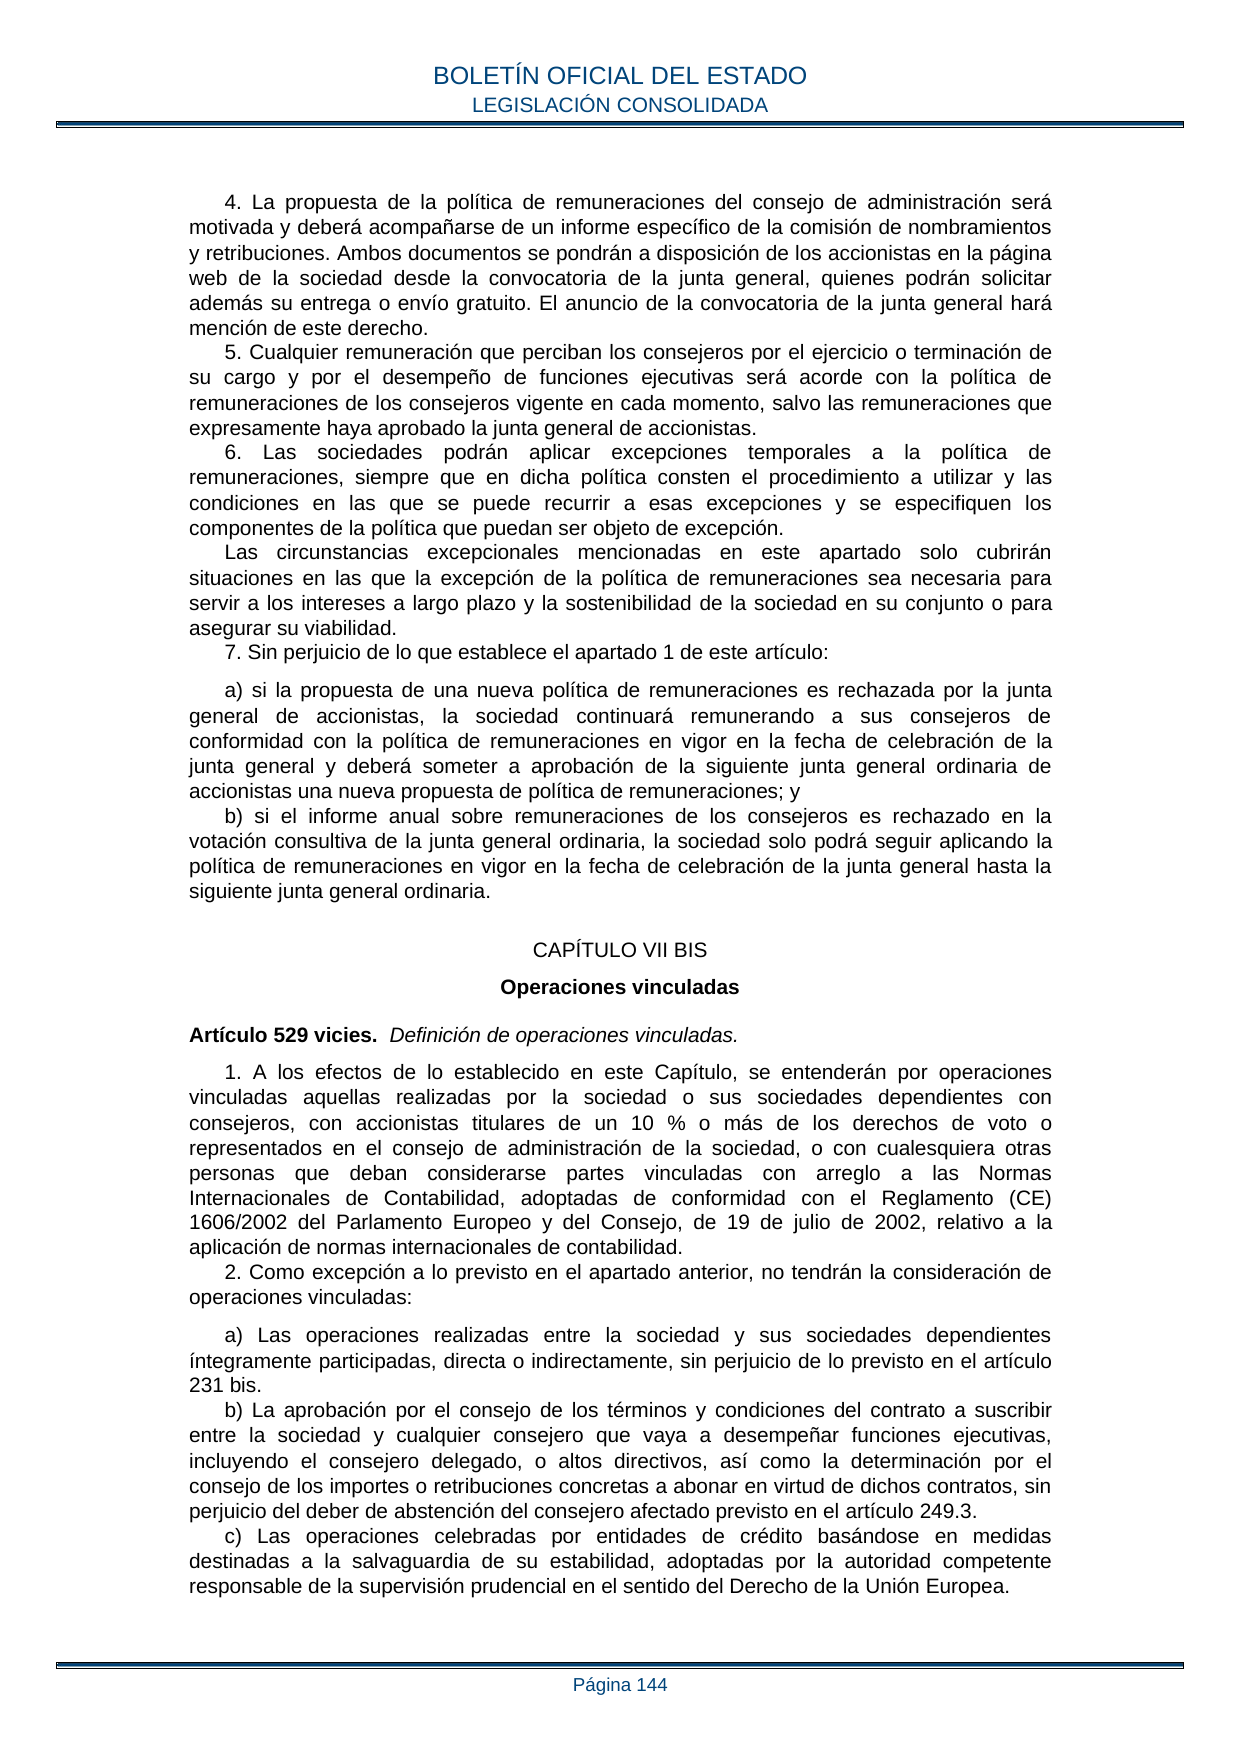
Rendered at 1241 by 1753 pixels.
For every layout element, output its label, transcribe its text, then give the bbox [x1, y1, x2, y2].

text Artículo 529 vicies. Definición de operaciones vinculadas. [189, 1019, 764, 1049]
text consejo de los importes o retribuciones concretas a abonar en virtud de dichos contratos, sin [189, 1473, 1076, 1498]
text operaciones vinculadas: [189, 1281, 437, 1311]
text siguiente junta general ordinaria. [189, 878, 1076, 903]
text situaciones en las que la excepción de la política de remuneraciones sea necesaria para [189, 566, 1076, 591]
text 7. Sin perjuicio de lo que establece el apartado 1 de este artículo: [224, 636, 854, 666]
text Página 144 [573, 1670, 692, 1697]
text perjuicio del deber de abstención del consejero afectado previsto en el artículo 249.3. [189, 1498, 1076, 1523]
text destinadas a la salvaguardia de su estabilidad, adoptadas por la autoridad competente [189, 1548, 1076, 1573]
text junta general y deberá someter a aprobación de la siguiente junta general ordinaria de [189, 753, 1076, 778]
text asegurar su viabilidad. [189, 616, 1076, 641]
text entre la sociedad y cualquier consejero que vaya a desempeñar funciones ejecutivas, [189, 1418, 1076, 1448]
text íntegramente participadas, directa o indirectamente, sin perjuicio de lo previsto en el artículo [189, 1348, 1076, 1373]
text a) Las operaciones realizadas entre la sociedad y sus sociedades dependientes [224, 1318, 1076, 1348]
text mención de este derecho. [189, 316, 1076, 341]
text 1 [189, 1206, 201, 1231]
text responsable de la supervisión prudencial en el sentido del Derecho de la Unión Europea. [189, 1573, 1076, 1598]
text política de remuneraciones en vigor en la fecha de celebración de la junta general hasta la [189, 853, 1076, 878]
text representados en el consejo de administración de la sociedad, o con cualesquiera otras [189, 1136, 1076, 1161]
text 6 [224, 436, 236, 461]
text c) Las operaciones celebradas por entidades de crédito basándose en medidas [224, 1523, 1076, 1548]
text motivada y deberá acompañarse de un informe específico de la comisión de nombramientos [189, 211, 1076, 241]
text CAPÍTULO VII BIS [533, 934, 732, 963]
text 5 [224, 336, 236, 361]
text general de accionistas, la sociedad continuará remunerando a sus consejeros de [189, 703, 1076, 728]
text votación consultiva de la junta general ordinaria, la sociedad solo podrá seguir aplicando la [189, 828, 1076, 853]
text b) si el informe anual sobre remuneraciones de los consejeros es rechazado en la [224, 803, 1076, 828]
text accionistas una nueva propuesta de política de remuneraciones; y [189, 778, 1076, 803]
text web de la sociedad desde la convocatoria de la junta general, quienes podrán solicitar [189, 266, 1076, 291]
text 31 bis. [201, 1368, 287, 1398]
text componentes de la política que puedan ser objeto de excepción. [189, 516, 1076, 541]
text 606/2002 del Parlamento Europeo y del Consejo, de 19 de julio de 2002, relativo a la [201, 1206, 1076, 1236]
text y retribuciones. Ambos documentos se pondrán a disposición de los accionistas en la página [189, 241, 1076, 266]
picture [57, 122, 1183, 127]
text conformidad con la política de remuneraciones en vigor en la fecha de celebración de la [189, 728, 1076, 753]
text además su entrega o envío gratuito. El anuncio de la convocatoria de la junta general hará [189, 291, 1076, 316]
text remuneraciones, siempre que en dicha política consten el procedimiento a utilizar y las [189, 461, 1076, 491]
text aplicación de normas internacionales de contabilidad. [189, 1231, 708, 1261]
text Operaciones vinculadas [500, 971, 765, 1000]
text LEGISLACIÓN CONSOLIDADA [472, 89, 793, 118]
text 4. La propuesta de la política de remuneraciones del consejo de administración será [224, 186, 1076, 211]
text incluyendo el consejero delegado, o altos directivos, así como la determinación por el [189, 1448, 1076, 1473]
text remuneraciones de los consejeros vigente en cada momento, salvo las remuneraciones que [189, 391, 1076, 416]
text . Cualquier remuneración que perciban los consejeros por el ejercicio o terminación de [236, 336, 1076, 361]
text a [872, 436, 904, 461]
text 2 [189, 1368, 201, 1398]
text BOLETÍN OFICIAL DEL ESTADO [433, 56, 832, 92]
text la política de [904, 436, 1076, 461]
text a) si la propuesta de una nueva política de remuneraciones es rechazada por la junta [224, 673, 1076, 703]
text Internacionales de Contabilidad, adoptadas de conformidad con el Reglamento (CE) [189, 1186, 1076, 1206]
text condiciones en las que se puede recurrir a esas excepciones y se especifiquen los [189, 491, 1076, 516]
text . [236, 436, 263, 461]
text Las circunstancias excepcionales mencionadas en este apartado solo cubrirán [224, 536, 1076, 566]
text servir a los intereses a largo plazo y la sostenibilidad de la sociedad en su conjunto o para [189, 591, 1076, 616]
text expresamente haya aprobado la junta general de accionistas. [189, 416, 1076, 441]
picture [57, 1663, 1183, 1668]
text Las sociedades podrán aplicar excepciones temporales [263, 436, 872, 461]
text consejeros, con accionistas titulares de un 10 % o más de los derechos de voto o [189, 1111, 1076, 1136]
text vinculadas aquellas realizadas por la sociedad o sus sociedades dependientes con [189, 1081, 1076, 1111]
text b) La aprobación por el consejo de los términos y condiciones del contrato a suscribir [224, 1393, 1076, 1418]
text 1. A los efectos de lo establecido en este Capítulo, se entenderán por operaciones [224, 1056, 1076, 1081]
text su cargo y por el desempeño de funciones ejecutivas será acorde con la política de [189, 361, 1076, 391]
text personas que deban considerarse partes vinculadas con arreglo a las Normas [189, 1161, 1076, 1186]
text 2. Como excepción a lo previsto en el apartado anterior, no tendrán la consideración de [224, 1256, 1076, 1286]
